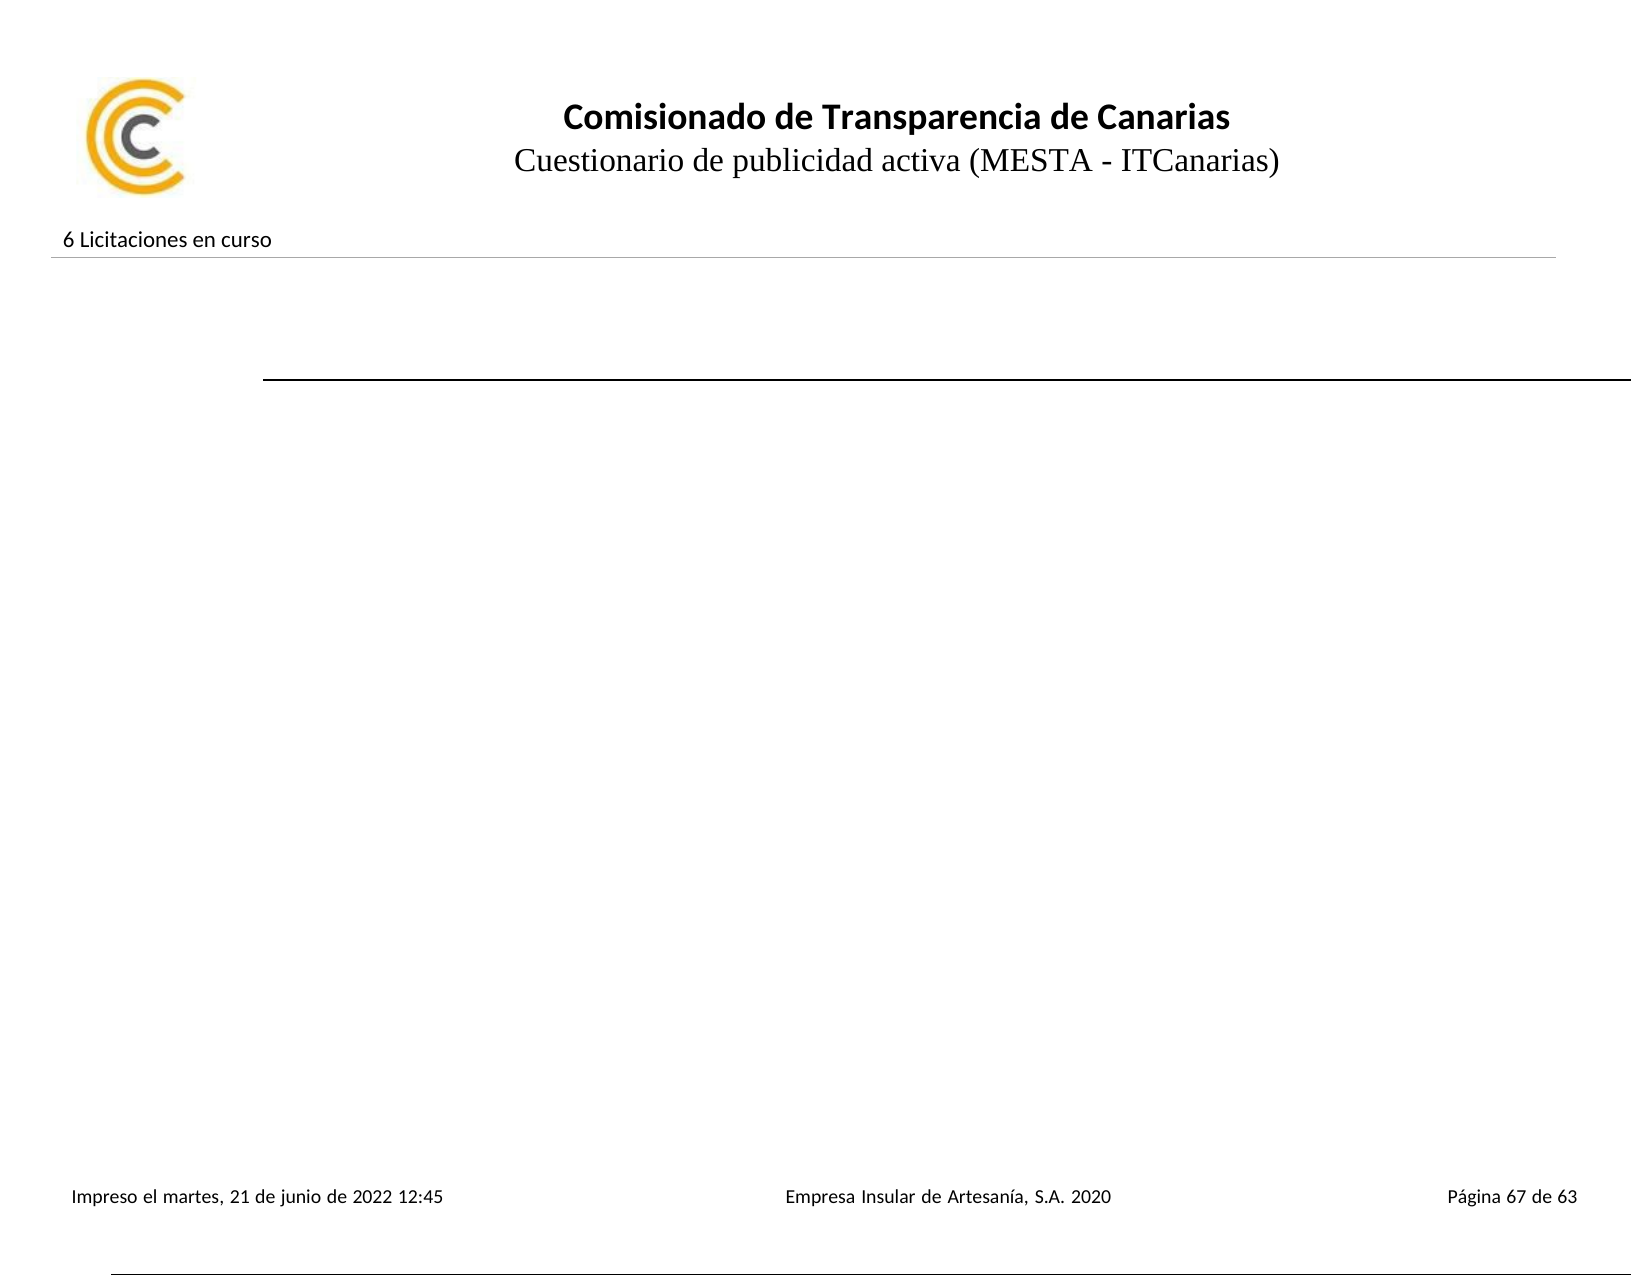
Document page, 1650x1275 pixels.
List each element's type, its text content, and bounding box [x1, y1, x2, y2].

list Licitaciones en curso [63, 225, 1594, 253]
picture [76, 77, 197, 198]
